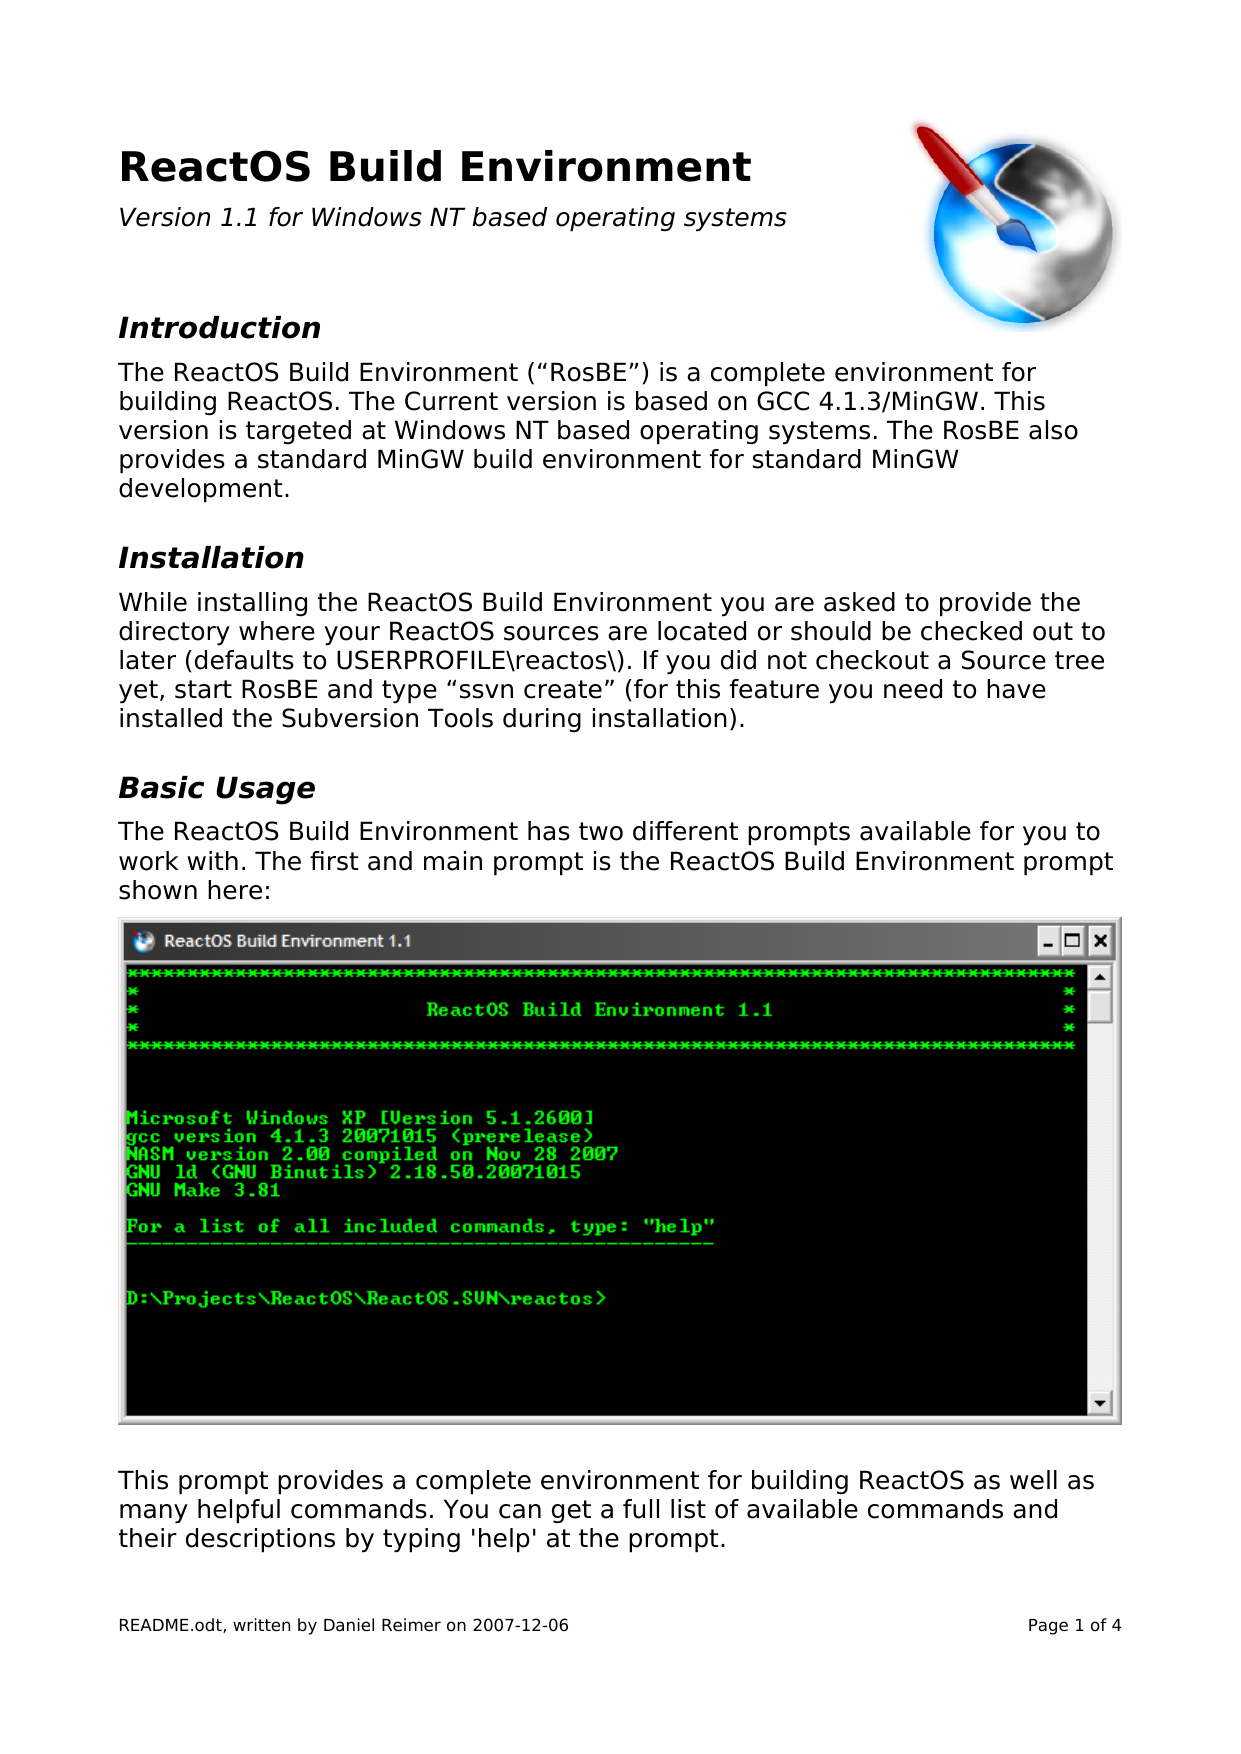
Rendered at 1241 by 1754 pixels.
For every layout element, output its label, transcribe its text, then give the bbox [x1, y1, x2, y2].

subtitle Installation [118, 541, 1122, 575]
text The ReactOS Build Environment has two different prompts available for you to work with. The first and main prompt is the ReactOS Build Environment prompt shown here: [118, 817, 1122, 905]
picture [908, 118, 1122, 332]
subtitle Basic Usage [118, 771, 1122, 805]
subtitle Introduction [118, 311, 1122, 345]
text This prompt provides a complete environment for building ReactOS as well as many helpful commands. You can get a full list of available commands and their descriptions by typing 'help' at the prompt. [118, 1466, 1122, 1554]
text While installing the ReactOS Build Environment you are asked to provide the directory where your ReactOS sources are located or should be checked out to later (defaults to USERPROFILE\reactos\). If you did not checkout a Source tree yet, start RosBE and type “ssvn create” (for this feature you need to have installed the Subversion Tools during installation). [118, 588, 1122, 733]
subtitle ReactOS Build Environment [118, 143, 908, 191]
text The ReactOS Build Environment (“RosBE”) is a complete environment for building ReactOS. The Current version is based on GCC 4.1.3/MinGW. This version is targeted at Windows NT based operating systems. The RosBE also provides a standard MinGW build environment for standard MinGW development. [118, 358, 1122, 504]
text Version 1.1 for Windows NT based operating systems [118, 203, 908, 232]
picture [118, 917, 1122, 1425]
